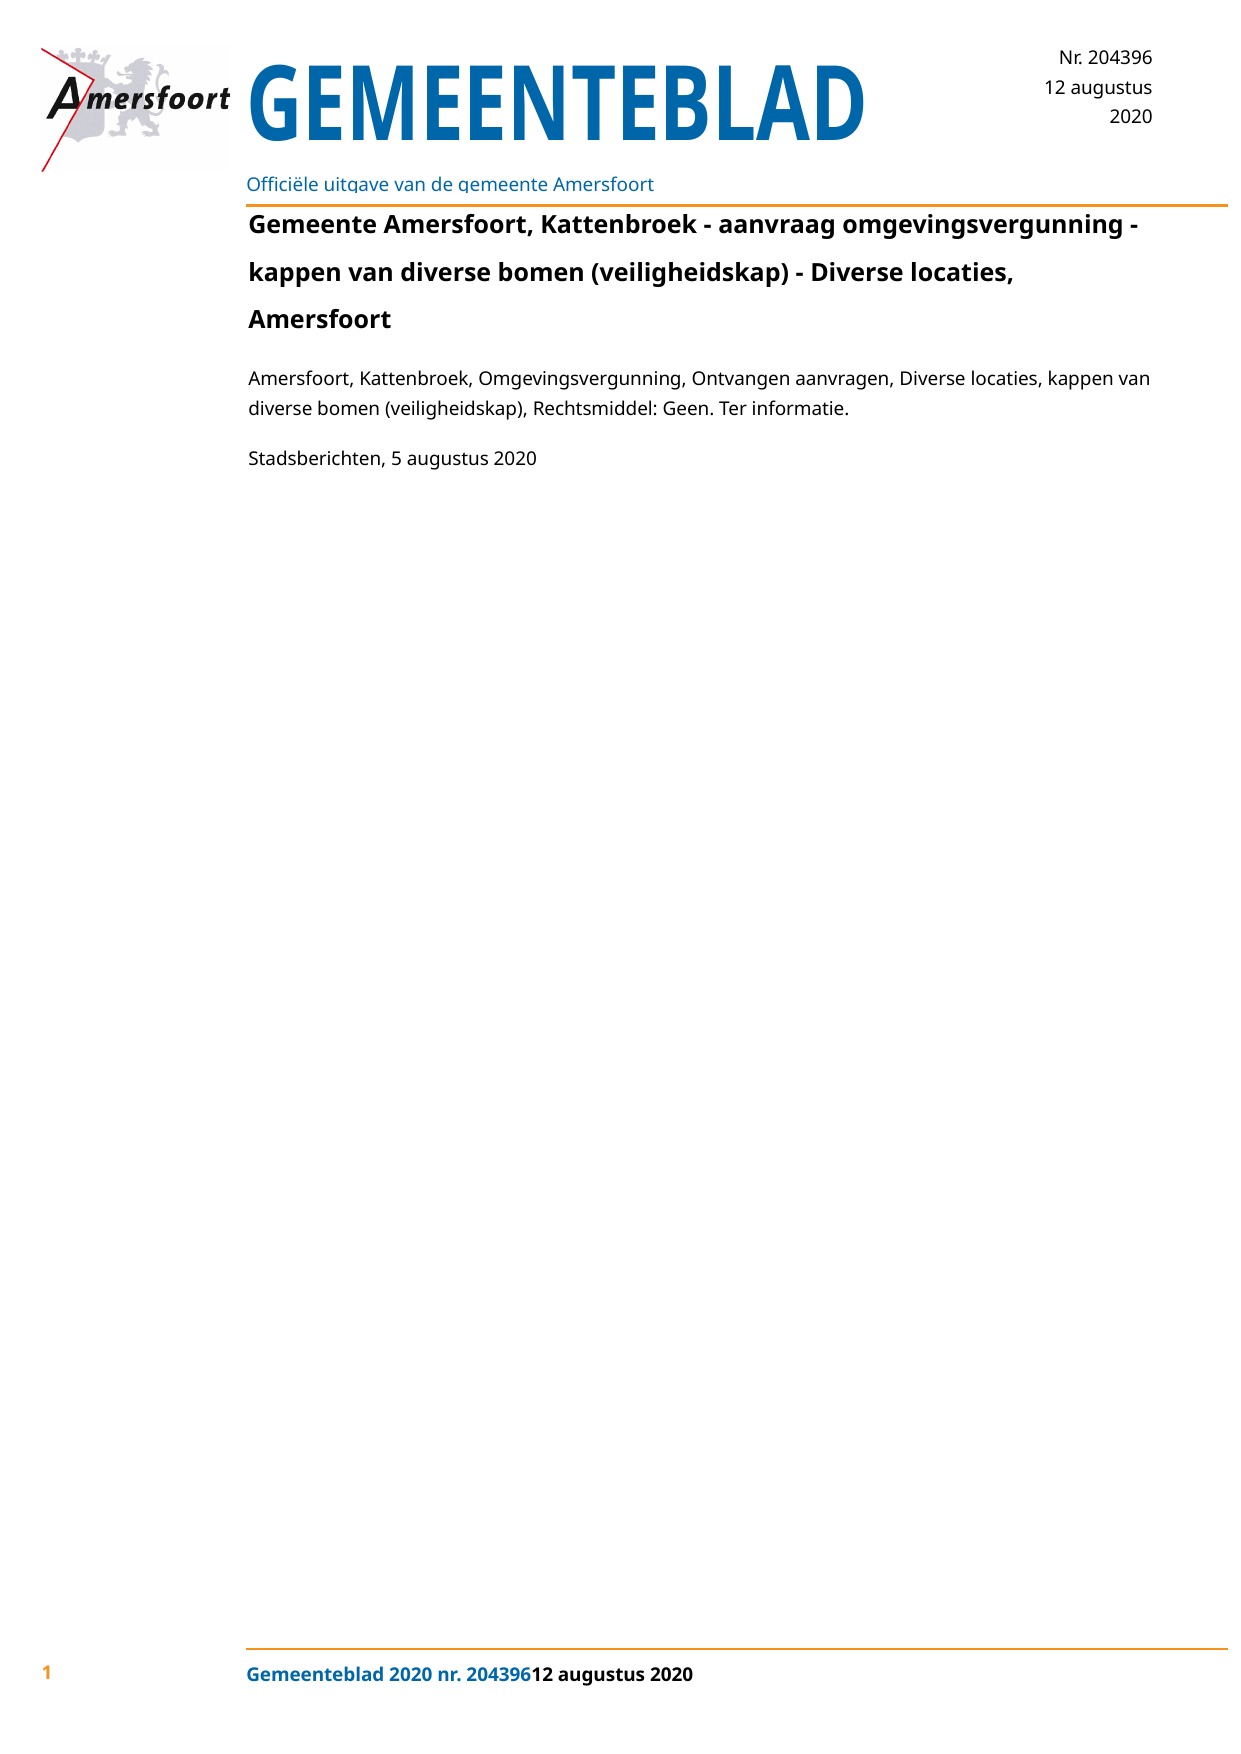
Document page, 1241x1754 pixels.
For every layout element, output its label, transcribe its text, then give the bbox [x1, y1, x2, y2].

text Stadsberichten, 5 augustus 2020 [248, 446, 1152, 471]
text Gemeente Amersfoort, Kattenbroek - aanvraag omgevingsvergunning - kappen van diverse bomen (veiligheidskap) - Diverse locaties, Amersfoort [248, 207, 1152, 336]
picture [41, 47, 231, 172]
text Amersfoort, Kattenbroek, Omgevingsvergunning, Ontvangen aanvragen, Diverse locaties, kappen van diverse bomen (veiligheidskap), Rechtsmiddel: Geen. Ter informatie. [248, 366, 1152, 421]
